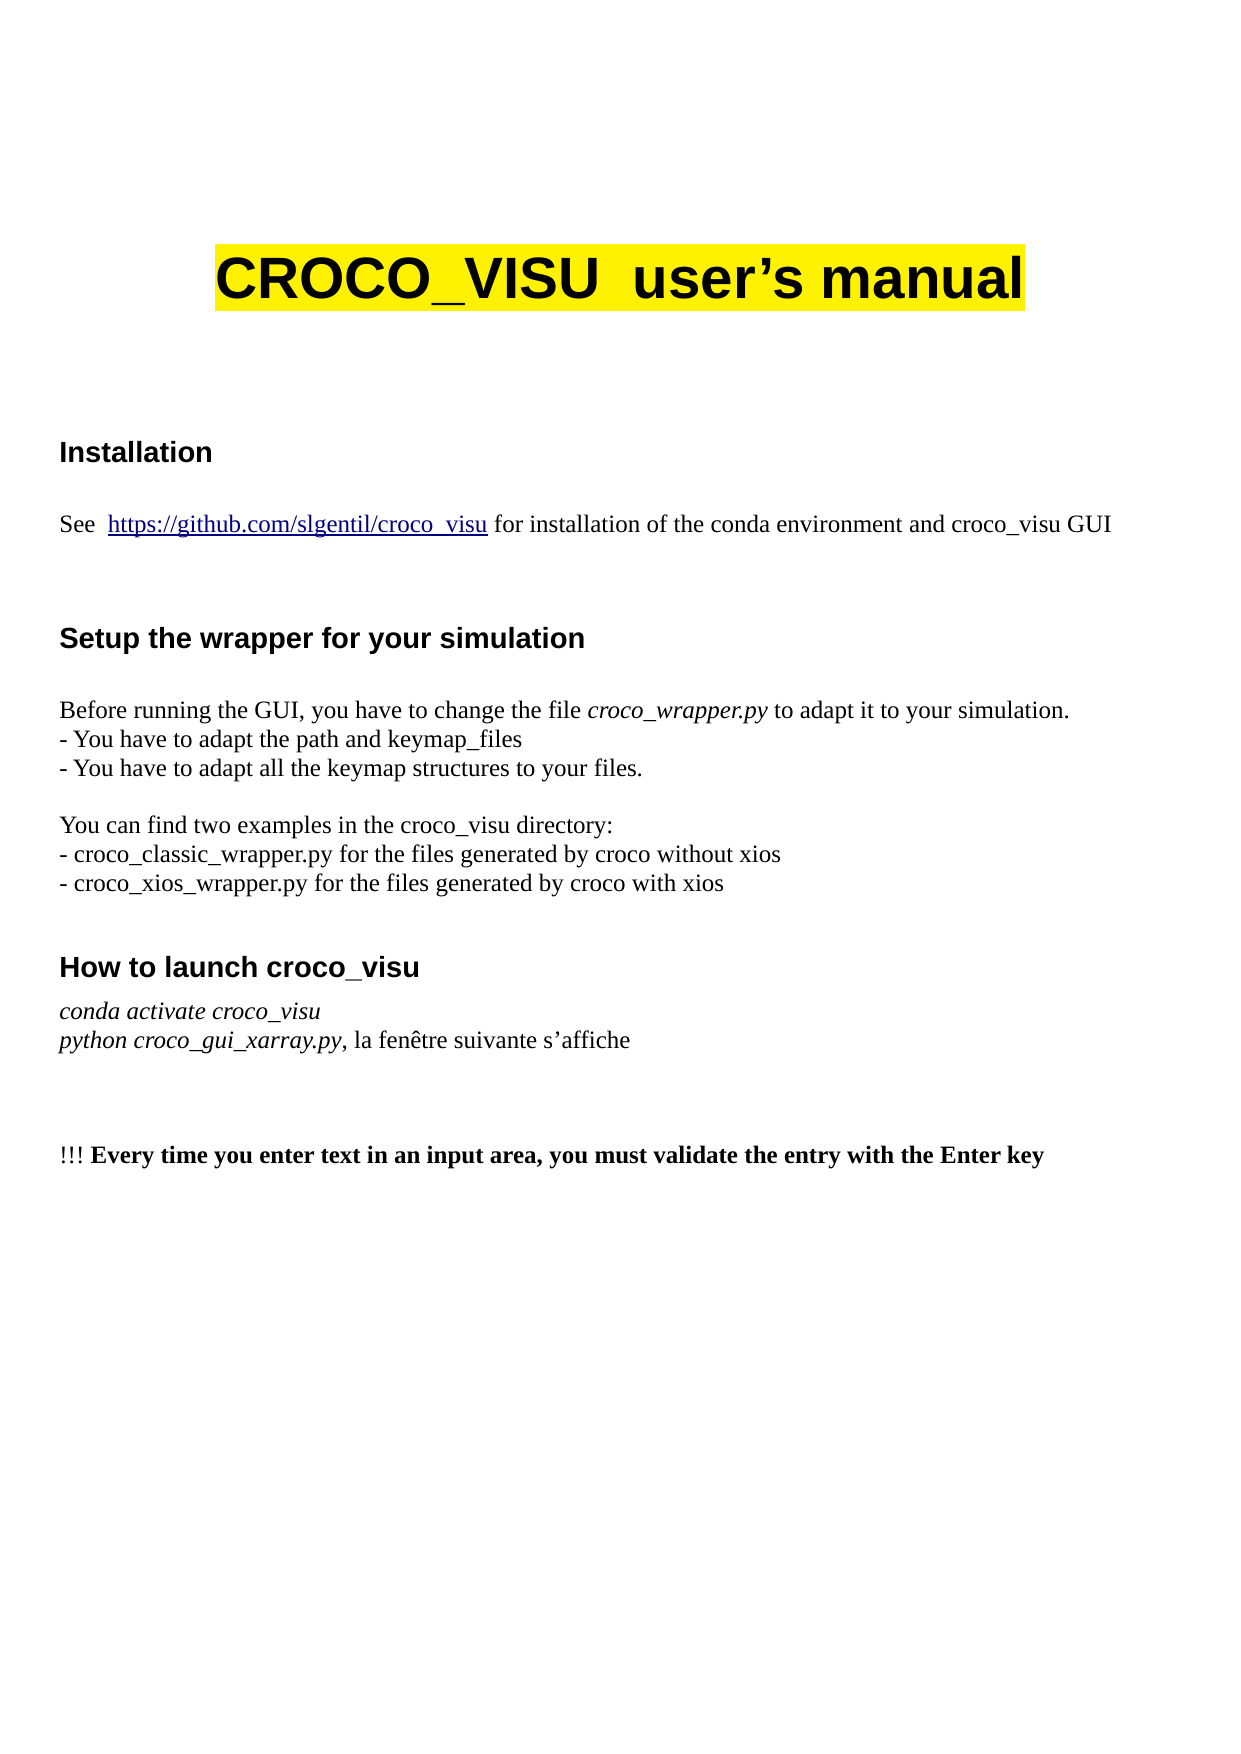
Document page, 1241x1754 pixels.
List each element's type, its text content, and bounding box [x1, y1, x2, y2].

text Before running the GUI, you have to change the file croco_wrapper.py to adapt it to your simulation. [59, 695, 1181, 724]
subtitle Setup the wrapper for your simulation [59, 621, 1181, 654]
text - You have to adapt the path and keymap_files [59, 724, 1181, 753]
text !!! Every time you enter text in an input area, you must validate the entry with the Enter key [59, 1140, 1181, 1169]
text - croco_classic_wrapper.py for the files generated by croco without xios [59, 839, 1181, 868]
text You can find two examples in the croco_visu directory: [59, 810, 1181, 839]
text conda activate croco_visu [59, 996, 1181, 1025]
text - croco_xios_wrapper.py for the files generated by croco with xios [59, 868, 1181, 897]
subtitle Installation [59, 434, 1181, 468]
text See https://github.com/slgentil/croco_visu for installation of the conda environment and croco_visu GUI [59, 509, 1181, 538]
text python croco_gui_xarray.py, la fenêtre suivante s’affiche [59, 1025, 1181, 1054]
text - You have to adapt all the keymap structures to your files. [59, 753, 1181, 782]
text CROCO_VISU user’s manual [59, 244, 1181, 311]
subtitle How to launch croco_visu [59, 950, 1181, 984]
